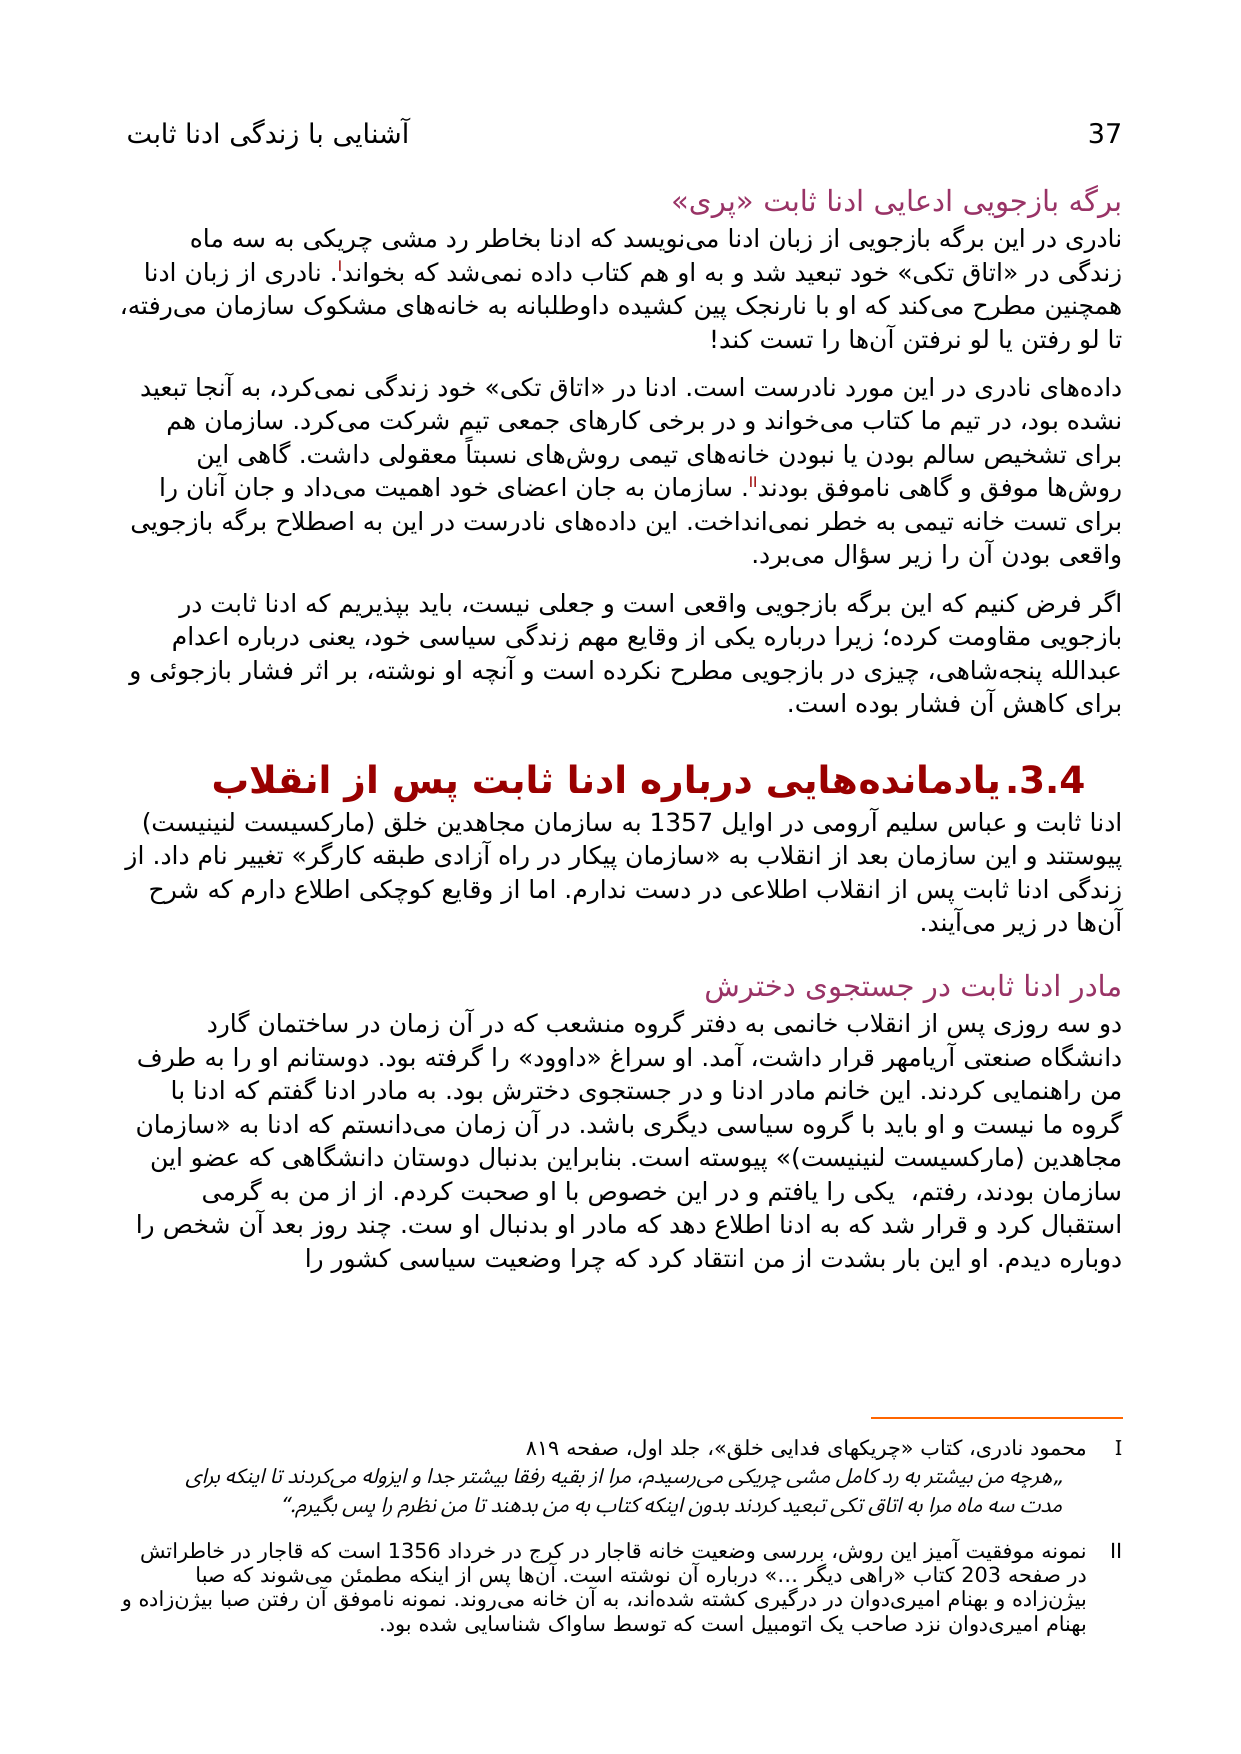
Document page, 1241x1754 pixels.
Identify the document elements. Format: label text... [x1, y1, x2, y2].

subtitle برگه بازجویی ادعایی ادنا ثابت «پری» [118, 184, 1122, 218]
subtitle یادمانده‌هایی درباره ادنا ثابت پس از انقلاب [118, 758, 1098, 802]
text داده‌های نادری در این مورد نادرست است. ادنا در «اتاق تکی» خود زندگی نمی‌کرد، به آنجا تبعید نشده بود، در تیم ما کتاب می‌خواند و در برخی کارهای جمعی تیم شرکت می‌کرد. سازمان هم برای تشخیص سالم بودن یا نبودن خانه‌های تیمی روش‌های نسبتاً معقولی داشت. گاهی این روش‌ها موفق و گاهی ناموفق بودند. سازمان به جان اعضای خود اهمیت می‌داد و جان آنان را برای تست خانه تیمی به خطر نمی‌انداخت. این داده‌های نادرست در این به اصطلاح برگه بازجویی واقعی بودن آن را زیر سؤال می‌برد. [118, 373, 1122, 570]
text محمود نادری، کتاب «چریکهای فدایی خلق»، جلد اول، صفحه ۸۱۹ [118, 1433, 1122, 1461]
text دو سه روزی پس از انقلاب خانمی به دفتر گروه منشعب که در آن زمان در ساختمان گارد دانشگاه صنعتی آریامهر قرار داشت، آمد. او سراغ «داوود» را گرفته بود. دوستانم او را به طرف من راهنمایی کردند. این خانم مادر ادنا و در جستجوی دخترش بود. به مادر ادنا گفتم که ادنا با گروه ما نیست و او باید با گروه سیاسی دیگری باشد. در آن زمان می‌دانستم که ادنا به «سازمان مجاهدین (مارکسیست لنینیست)» پیوسته است. بنابراین بدنبال دوستان دانشگاهی که عضو این سازمان بودند، رفتم، یکی را یافتم و در این خصوص با او صحبت کردم. از از من به گرمی استقبال کرد و قرار شد که به ادنا اطلاع دهد که مادر او بدنبال او ست. چند روز بعد آن شخص را دوباره دیدم. او این بار بشدت از من انتقاد کرد که چرا وضعیت سیاسی کشور را [118, 1009, 1122, 1273]
text ادنا ثابت و عباس سلیم آرومی در اوایل 1357 به سازمان مجاهدین خلق (مارکسیست لنینیست) پیوستند و این سازمان بعد از انقلاب به «سازمان پیکار در راه آزادی طبقه کارگر» تغییر نام داد. از زندگی ادنا ثابت پس از انقلاب اطلاعی در دست ندارم. اما از وقایع کوچکی اطلاع دارم که شرح آن‌ها در زیر می‌آیند. [118, 808, 1122, 938]
text „هرچه من بیشتر به رد کامل مشی چریکی می‌رسیدم، مرا از بقیه رفقا بیشتر جدا و ایزوله می‌کردند تا اینکه برای مدت سه ماه مرا به اتاق تکی تبعید کردند بدون اینکه کتاب به من بدهند تا من نظرم را پس بگیرم.“ [177, 1461, 1063, 1518]
text نادری در این برگه بازجویی از زبان ادنا می‌نویسد که ادنا بخاطر رد مشی چریکی به سه ماه زندگی در «اتاق تکی» خود تبعید شد و به او هم کتاب داده نمی‌شد که بخواند. نادری از زبان ادنا همچنین مطرح می‌کند که او با نارنجک پین کشیده داوطلبانه به خانه‌های مشکوک سازمان می‌رفته، تا لو رفتن یا لو نرفتن آن‌ها را تست کند! [118, 224, 1122, 354]
subtitle مادر ادنا ثابت در جستجوی دخترش [118, 969, 1122, 1003]
text نمونه موفقیت آمیز این روش، بررسی وضعیت خانه قاجار در کرج در خرداد 1356 است که قاجار در خاطراتش در صفحه 203 کتاب «راهی دیگر …» درباره آن نوشته است. آن‌ها پس از اینکه مطمئن می‌شوند که صبا بیژن‌‌زاده و بهنام امیری‌‌دوان در درگیری کشته شده‌اند، به آن خانه می‌روند. نمونه ناموفق آن رفتن صبا بیژن‌‌زاده و بهنام امیری‌‌دوان نزد صاحب یک اتومبیل است که توسط ساواک شناسایی شده بود. [118, 1539, 1122, 1636]
text اگر فرض کنیم که این برگه بازجویی واقعی است و جعلی نیست، باید بپذیریم که ادنا ثابت در بازجویی مقاومت کرده؛ زیرا درباره یکی از وقایع مهم زندگی سیاسی خود، یعنی درباره اعدام عبدالله پنجه‌شاهی، چیزی در بازجویی مطرح نکرده است و آنچه او نوشته، بر اثر فشار بازجوئی و برای کاهش آن فشار بوده است. [118, 589, 1122, 719]
